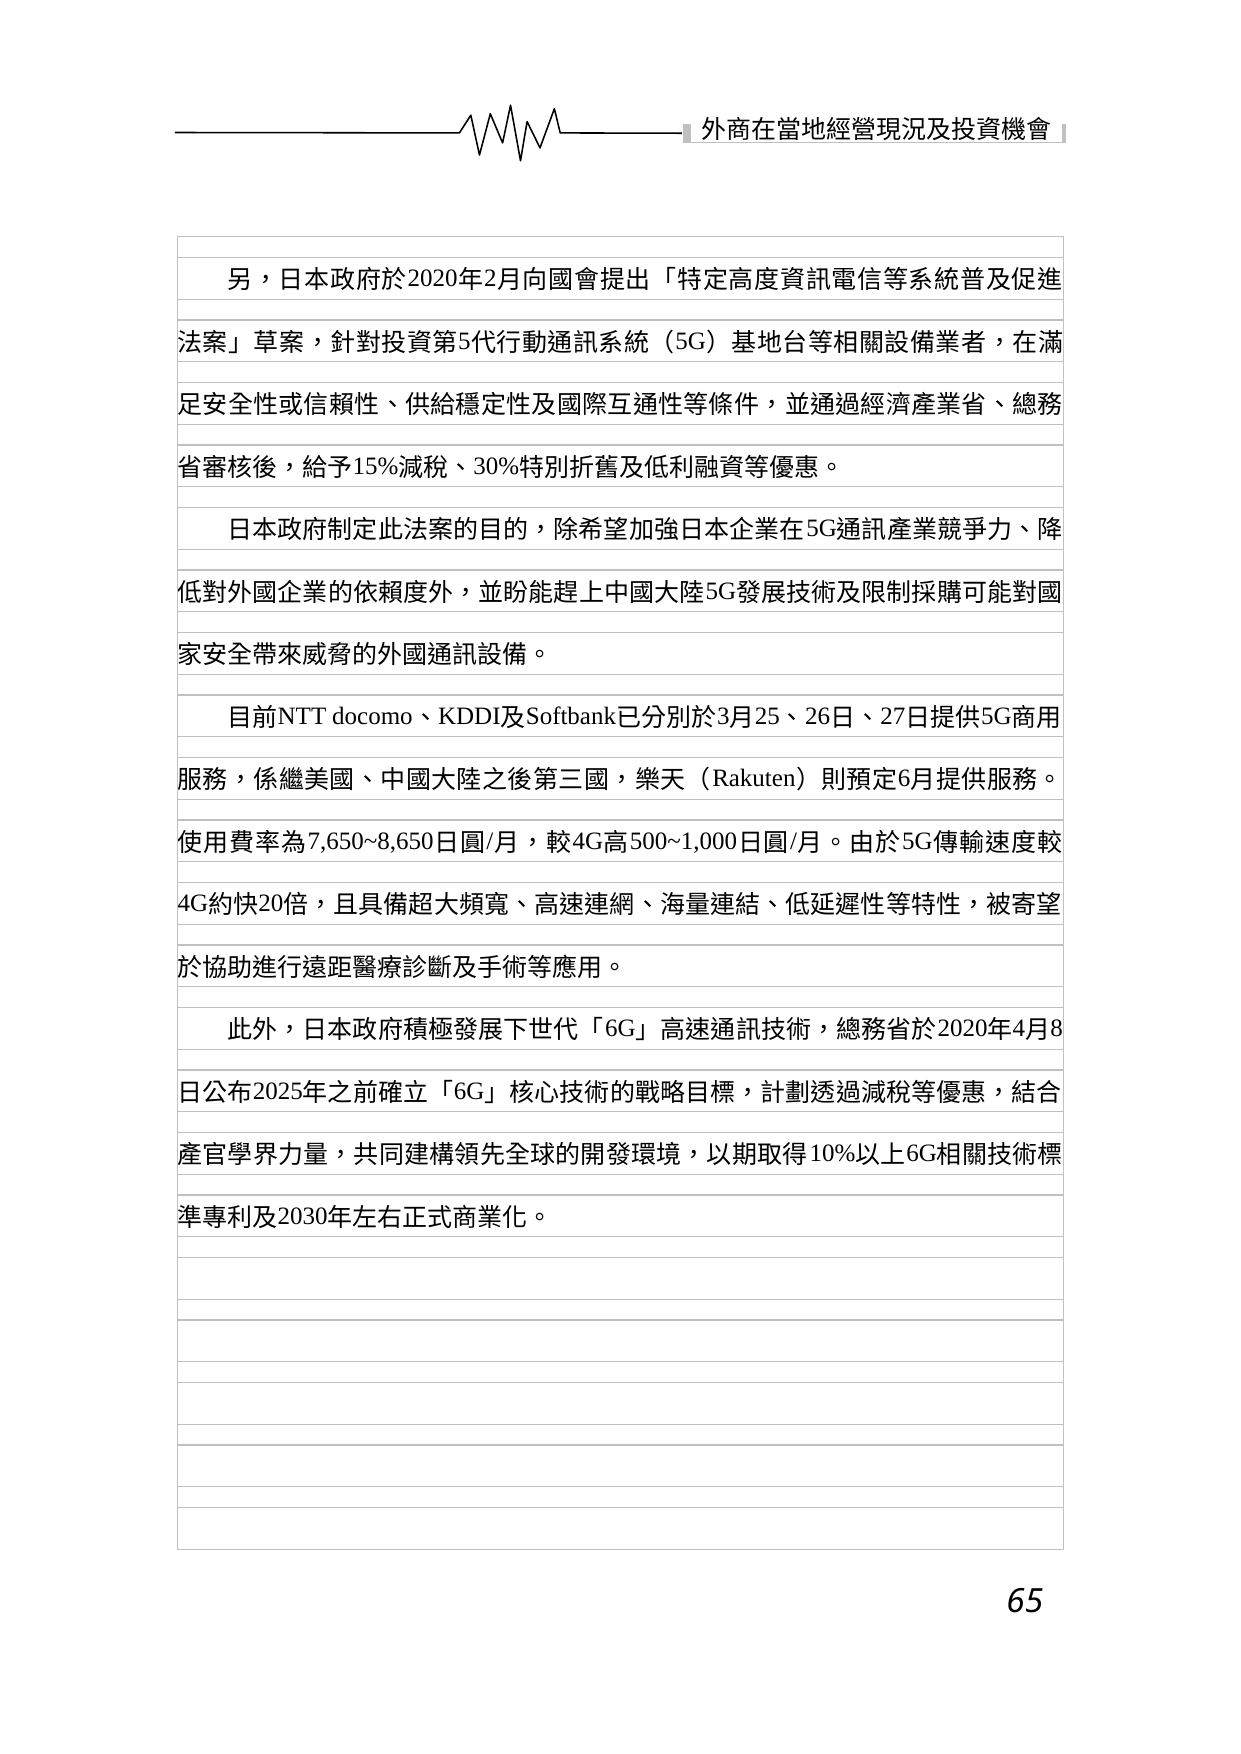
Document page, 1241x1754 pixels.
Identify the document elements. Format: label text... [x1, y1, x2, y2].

text [178, 612, 1063, 632]
text 另，日本政府於2020年2月向國會提出「特定高度資訊電信等系統普及促進 [178, 258, 1063, 299]
text [178, 1112, 1063, 1132]
text 目前NTT docomo、KDDI及Softbank已分別於3月25、26日、27日提供5G商用 [178, 696, 1063, 736]
text [178, 737, 1063, 757]
text [178, 862, 1063, 882]
text [178, 362, 1063, 382]
text 足安全性或信賴性、供給穩定性及國際互通性等條件，並通過經濟產業省、總務 [178, 383, 1063, 424]
text [178, 300, 1063, 319]
text 法案」草案，針對投資第5代行動通訊系統（5G）基地台等相關設備業者，在滿 [178, 321, 1063, 361]
text 家安全帶來威脅的外國通訊設備。 [178, 633, 1063, 674]
text 4G約快20倍，且具備超大頻寬、高速連網、海量連結、低延遲性等特性，被寄望 [178, 883, 1063, 924]
text 省審核後，給予15%減稅、30%特別折舊及低利融資等優惠。 [178, 446, 1063, 486]
text 準專利及2030年左右正式商業化。 [178, 1196, 1063, 1236]
text [178, 550, 1063, 569]
text [178, 487, 1063, 507]
text [178, 1175, 1063, 1194]
text [178, 425, 1063, 444]
text [178, 925, 1063, 944]
text [178, 237, 1063, 257]
text 日本政府制定此法案的目的，除希望加強日本企業在5G通訊產業競爭力、降 [178, 508, 1063, 549]
text 產官學界力量，共同建構領先全球的開發環境，以期取得10%以上6G相關技術標 [178, 1133, 1063, 1174]
text 使用費率為7,650~8,650日圓/月，較4G高500~1,000日圓/月。由於5G傳輸速度較 [178, 821, 1063, 861]
text [178, 987, 1063, 1007]
text 服務，係繼美國、中國大陸之後第三國，樂天（Rakuten）則預定6月提供服務。 [178, 758, 1063, 799]
text 低對外國企業的依賴度外，並盼能趕上中國大陸5G發展技術及限制採購可能對國 [178, 571, 1063, 611]
text [178, 800, 1063, 819]
text 日公布2025年之前確立「6G」核心技術的戰略目標，計劃透過減稅等優惠，結合 [178, 1071, 1063, 1111]
text 於協助進行遠距醫療診斷及手術等應用。 [178, 946, 1063, 986]
text [178, 1050, 1063, 1069]
text 此外，日本政府積極發展下世代「6G」高速通訊技術，總務省於2020年4月8 [178, 1008, 1063, 1049]
text [178, 675, 1063, 694]
